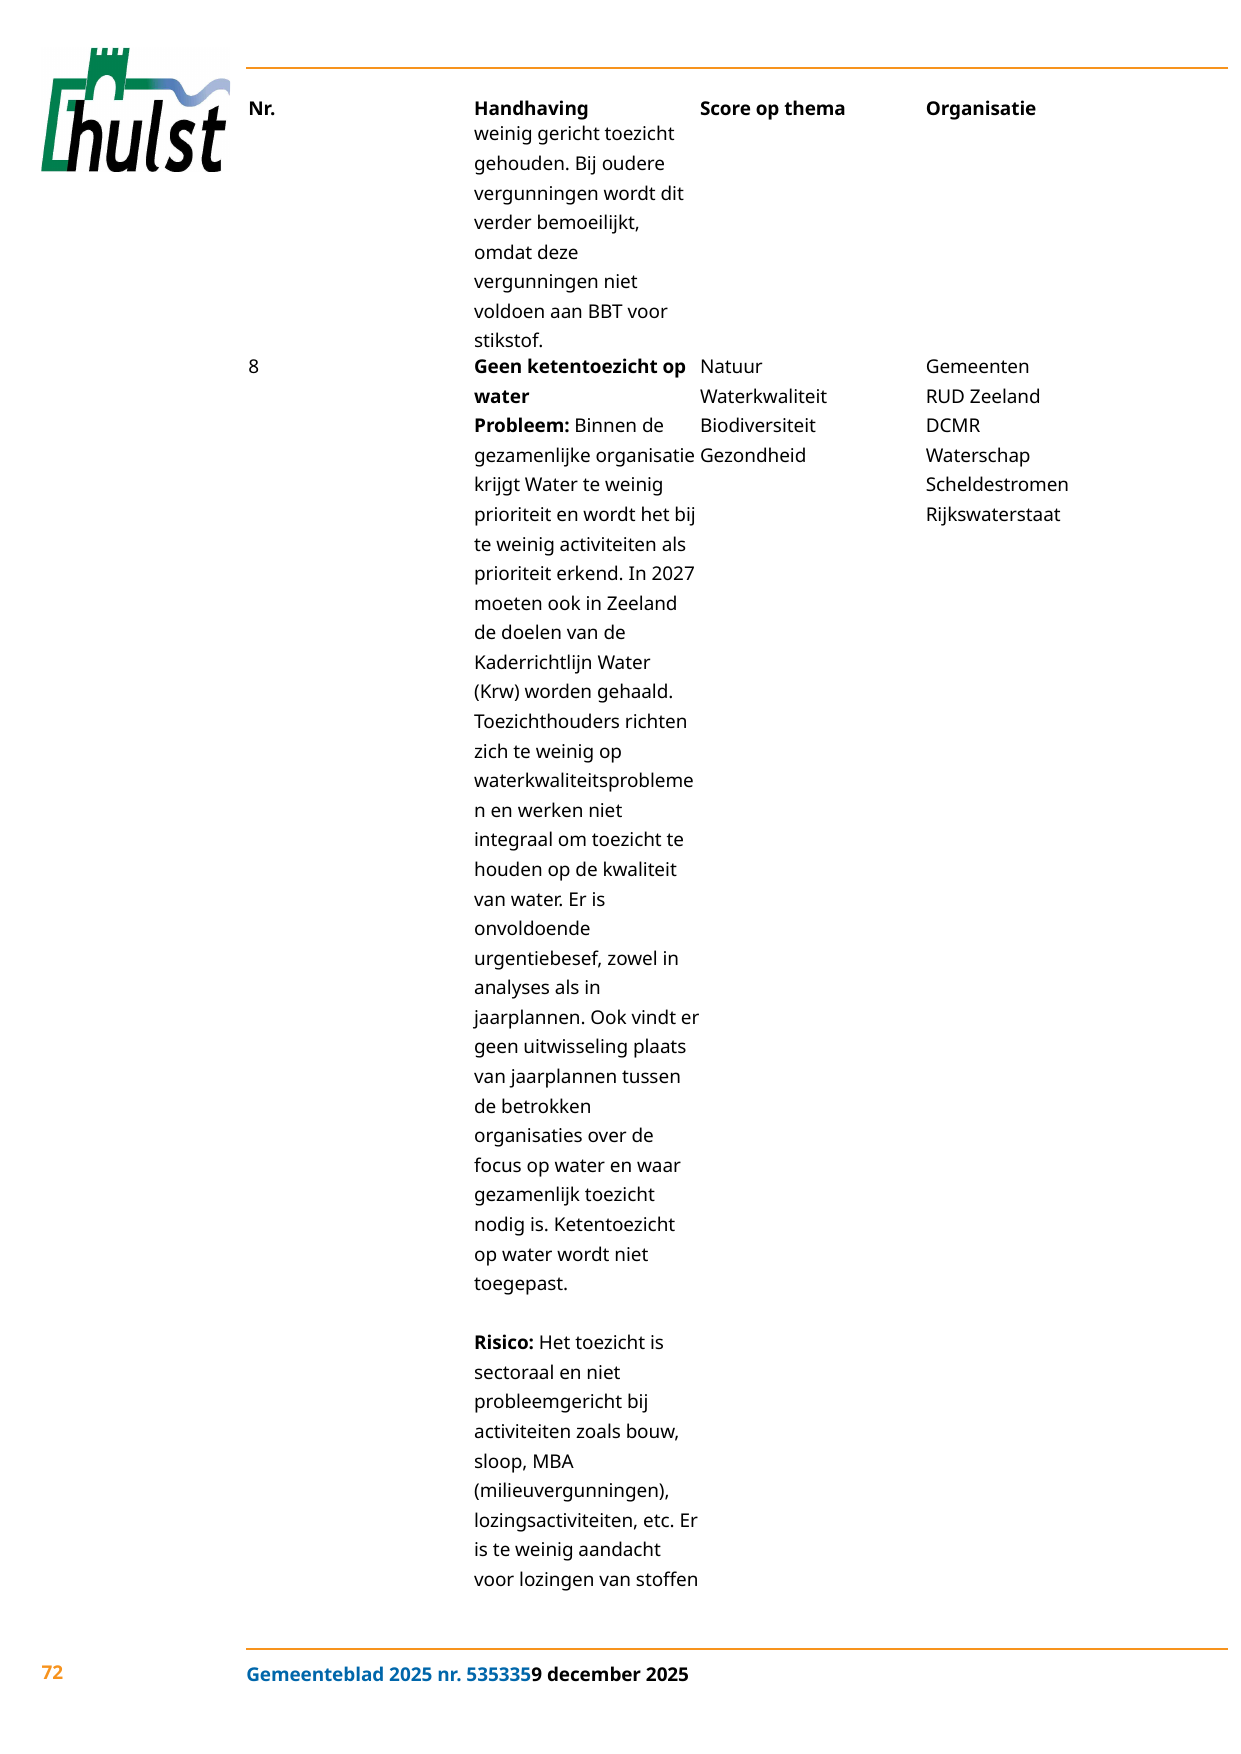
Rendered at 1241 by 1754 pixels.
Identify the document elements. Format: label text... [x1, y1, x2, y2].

table_cell [248, 121, 474, 353]
table_header Organisatie [926, 95, 1152, 121]
table_cell [926, 121, 1152, 353]
table_cell Natuur Waterkwaliteit Biodiversiteit Gezondheid [700, 353, 926, 1592]
table_cell Gemeenten RUD Zeeland DCMR Waterschap Scheldestromen Rijkswaterstaat [926, 353, 1152, 1592]
table_header Score op thema [700, 95, 926, 121]
table_cell weinig gericht toezicht gehouden. Bij oudere vergunningen wordt dit verder bemoeilijkt, omdat deze vergunningen niet voldoen aan BBT voor stikstof. [474, 121, 700, 353]
table_cell [700, 121, 926, 353]
table_cell 8 [248, 353, 474, 1592]
picture [41, 47, 231, 172]
table_header Nr. [248, 95, 474, 121]
table_cell Geen ketentoezicht op water Probleem: Binnen de gezamenlijke organisatie krijgt Water te weinig prioriteit en wordt het bij te weinig activiteiten als prioriteit erkend. In 2027 moeten ook in Zeeland de doelen van de Kaderrichtlijn Water (Krw) worden gehaald. Toezichthouders richten zich te weinig op waterkwaliteitsproblemen en werken niet integraal om toezicht te houden op de kwaliteit van water. Er is onvoldoende urgentiebesef, zowel in analyses als in jaarplannen. Ook vindt er geen uitwisseling plaats van jaarplannen tussen de betrokken organisaties over de focus op water en waar gezamenlijk toezicht nodig is. Ketentoezicht op water wordt niet toegepast. Risico: Het toezicht is sectoraal en niet probleemgericht bij activiteiten zoals bouw, sloop, MBA (milieuvergunningen), lozingsactiviteiten, etc. Er is te weinig aandacht voor lozingen van stoffen [474, 353, 700, 1592]
table_header Handhaving [474, 95, 700, 121]
